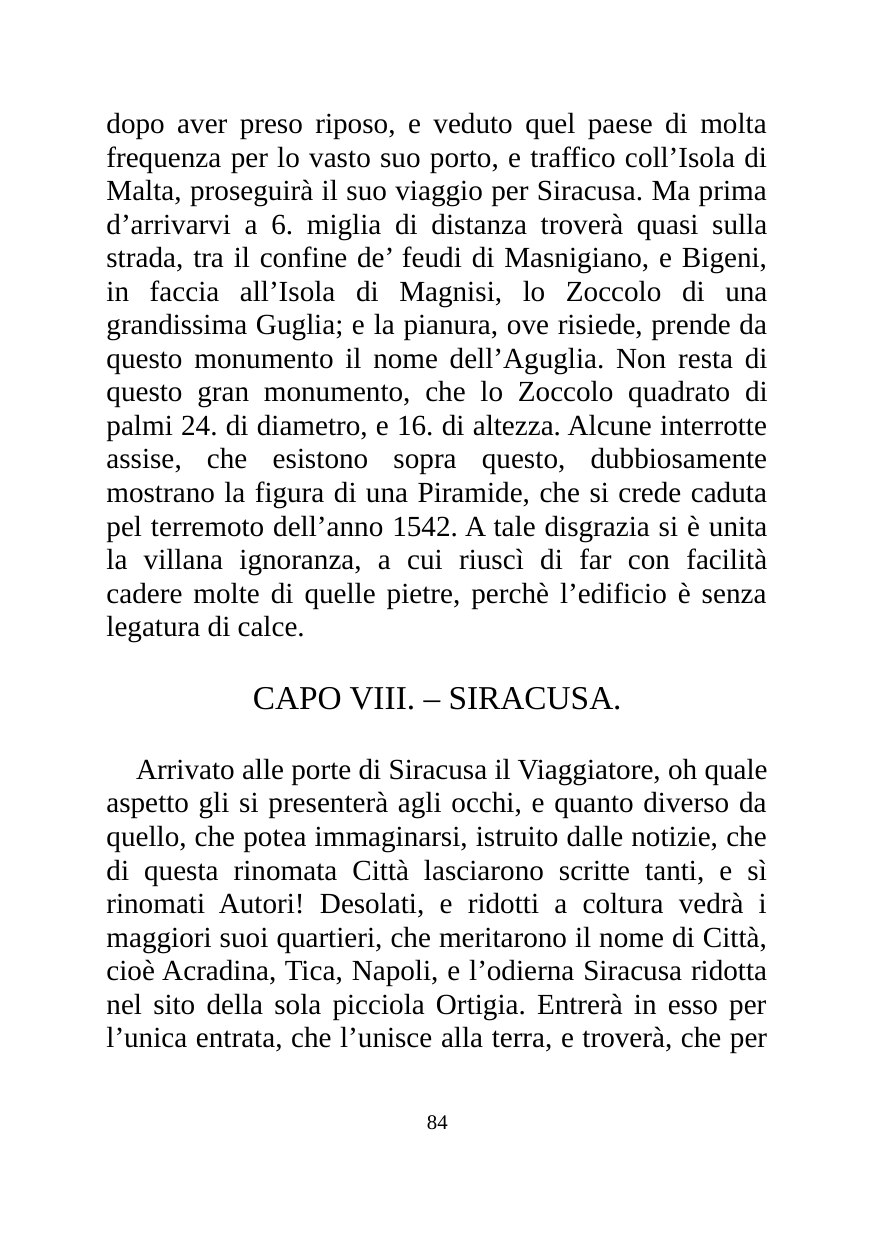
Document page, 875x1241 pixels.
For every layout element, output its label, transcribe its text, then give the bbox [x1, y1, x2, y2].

subtitle CAPO VIII. – SIRACUSA. [106, 678, 768, 717]
text dopo aver preso riposo, e veduto quel paese di molta frequenza per lo vasto suo porto, e traffico coll’Isola di Malta, proseguirà il suo viaggio per Siracusa. Ma prima d’arrivarvi a 6. miglia di distanza troverà quasi sulla strada, tra il confine de’ feudi di Masnigiano, e Bigeni, in faccia all’Isola di Magnisi, lo Zoccolo di una grandissima Guglia; e la pianura, ove risiede, prende da questo monumento il nome dell’Aguglia. Non resta di questo gran monumento, che lo Zoccolo quadrato di palmi 24. di diametro, e 16. di altezza. Alcune interrotte assise, che esistono sopra questo, dubbiosamente mostrano la figura di una Piramide, che si crede caduta pel terremoto dell’anno 1542. A tale disgrazia si è unita la villana ignoranza, a cui riuscì di far con facilità cadere molte di quelle pietre, perchè l’edificio è senza legatura di calce. [106, 106, 768, 643]
text Arrivato alle porte di Siracusa il Viaggiatore, oh quale aspetto gli si presenterà agli occhi, e quanto diverso da quello, che potea immaginarsi, istruito dalle notizie, che di questa rinomata Città lasciarono scritte tanti, e sì rinomati Autori! Desolati, e ridotti a coltura vedrà i maggiori suoi quartieri, che meritarono il nome di Città, cioè Acradina, Tica, Napoli, e l’odierna Siracusa ridotta nel sito della sola picciola Ortigia. Entrerà in esso per l’unica entrata, che l’unisce alla terra, e troverà, che per [106, 752, 768, 1054]
